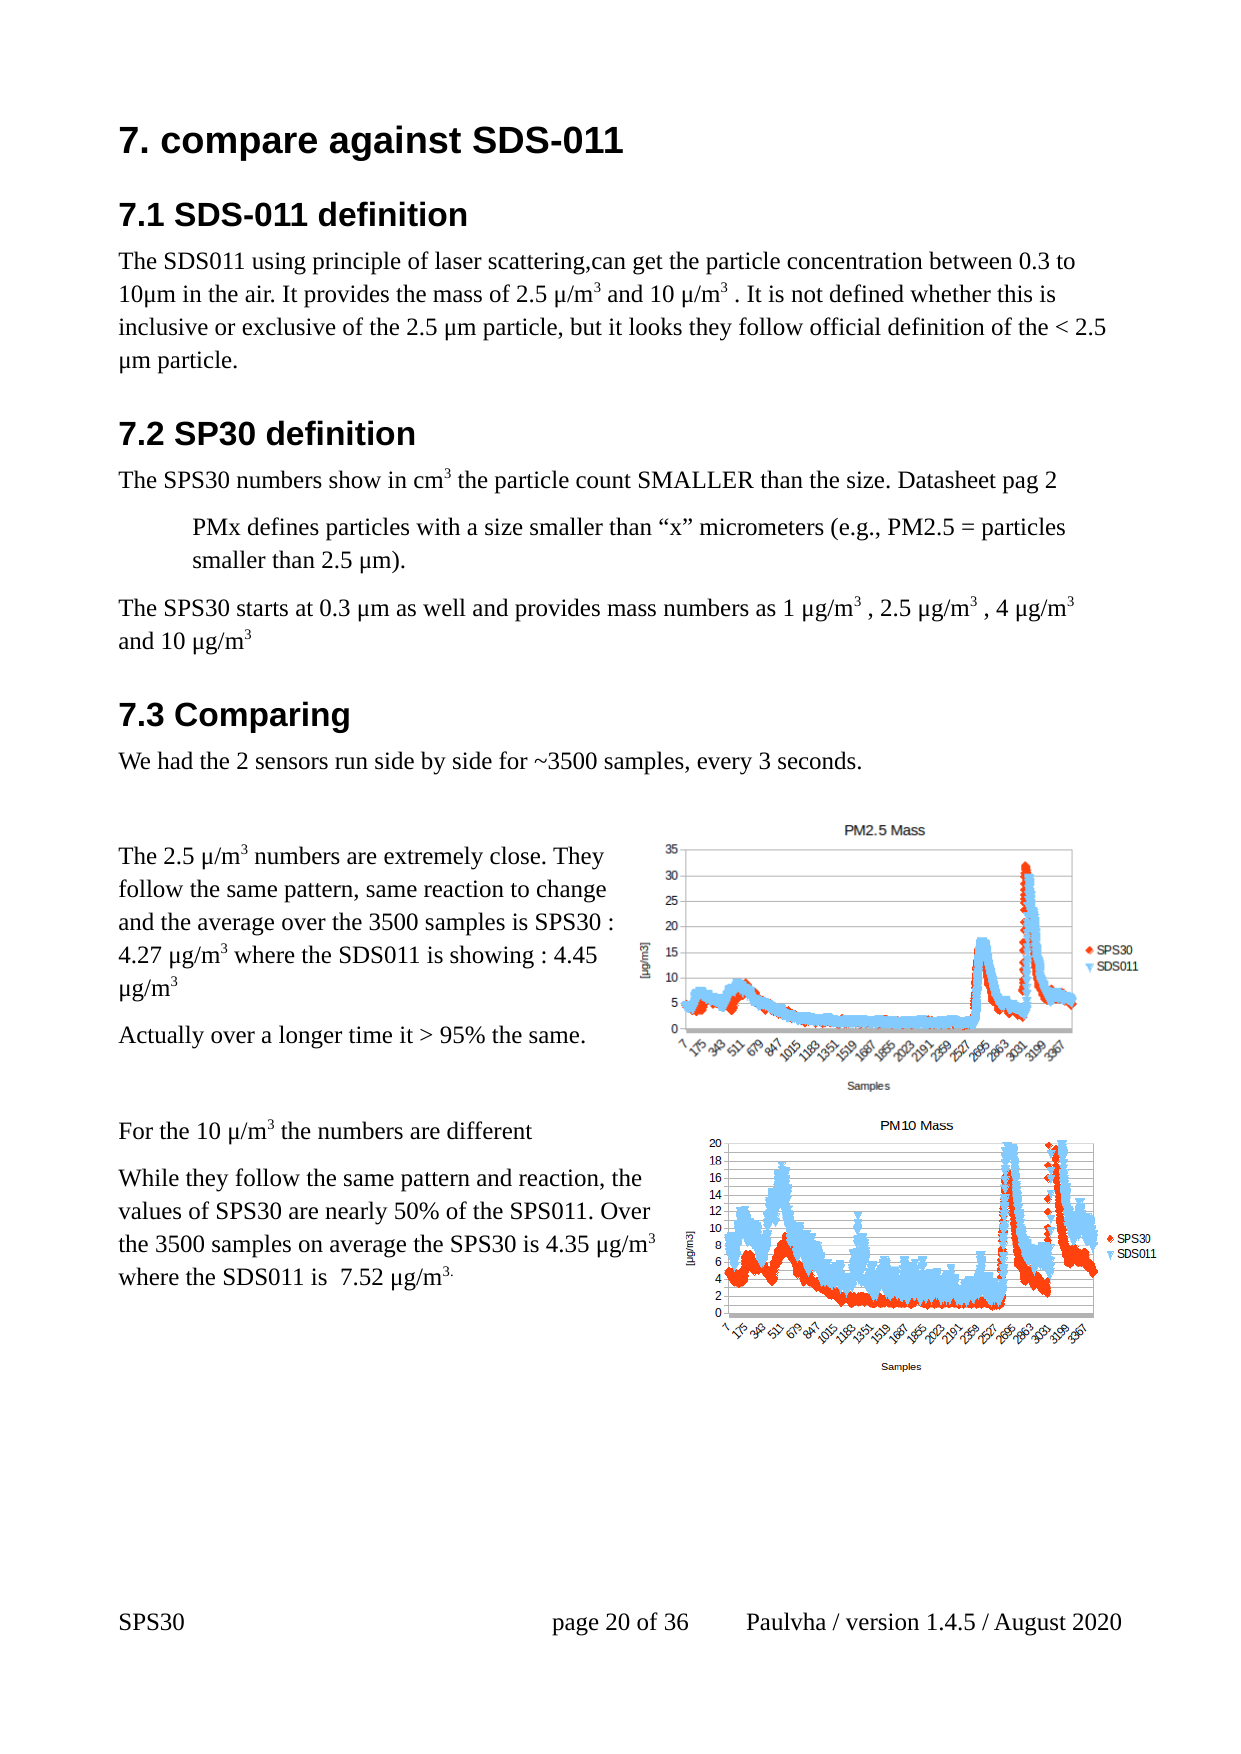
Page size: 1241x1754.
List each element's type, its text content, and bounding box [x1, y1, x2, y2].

text The SDS011 using principle of laser scattering,can get the particle concentration between 0.3 to 10μm in the air. It provides the mass of 2.5 μ/m3 and 10 μ/m3 . It is not defined whether this is inclusive or exclusive of the 2.5 μm particle, but it looks they follow official definition of the < 2.5 μm particle. [118, 246, 1122, 374]
picture [621, 807, 1166, 1389]
subtitle 7.2 SP30 definition [118, 414, 1122, 452]
text For the 10 μ/m3 the numbers are different [118, 1116, 667, 1144]
text We had the 2 sensors run side by side for ~3500 samples, every 3 seconds. [118, 746, 1122, 774]
subtitle 7. compare against SDS-011 [118, 118, 1122, 162]
text While they follow the same pattern and reaction, the values of SPS30 are nearly 50% of the SPS011. Over the 3500 samples on average the SPS30 is 4.35 μg/m3 where the SDS011 is 7.52 μg/m3. [118, 1163, 667, 1291]
text PMx defines particles with a size smaller than “x” micrometers (e.g., PM2.5 = particles smaller than 2.5 μm). [192, 512, 1122, 574]
text The SPS30 starts at 0.3 μm as well and provides mass numbers as 1 μg/m3 , 2.5 μg/m3 , 4 μg/m3 and 10 μg/m3 [118, 593, 1122, 655]
subtitle 7.3 Comparing [118, 694, 1122, 733]
text The 2.5 μ/m3 numbers are extremely close. They follow the same pattern, same reaction to change and the average over the 3500 samples is SPS30 : 4.27 μg/m3 where the SDS011 is showing : 4.45 μg/m3 [118, 841, 621, 1002]
subtitle 7.1 SDS-011 definition [118, 195, 1122, 234]
text Actually over a longer time it > 95% the same. [118, 1021, 621, 1049]
text The SPS30 numbers show in cm3 the particle count SMALLER than the size. Datasheet pag 2 [118, 465, 1122, 494]
